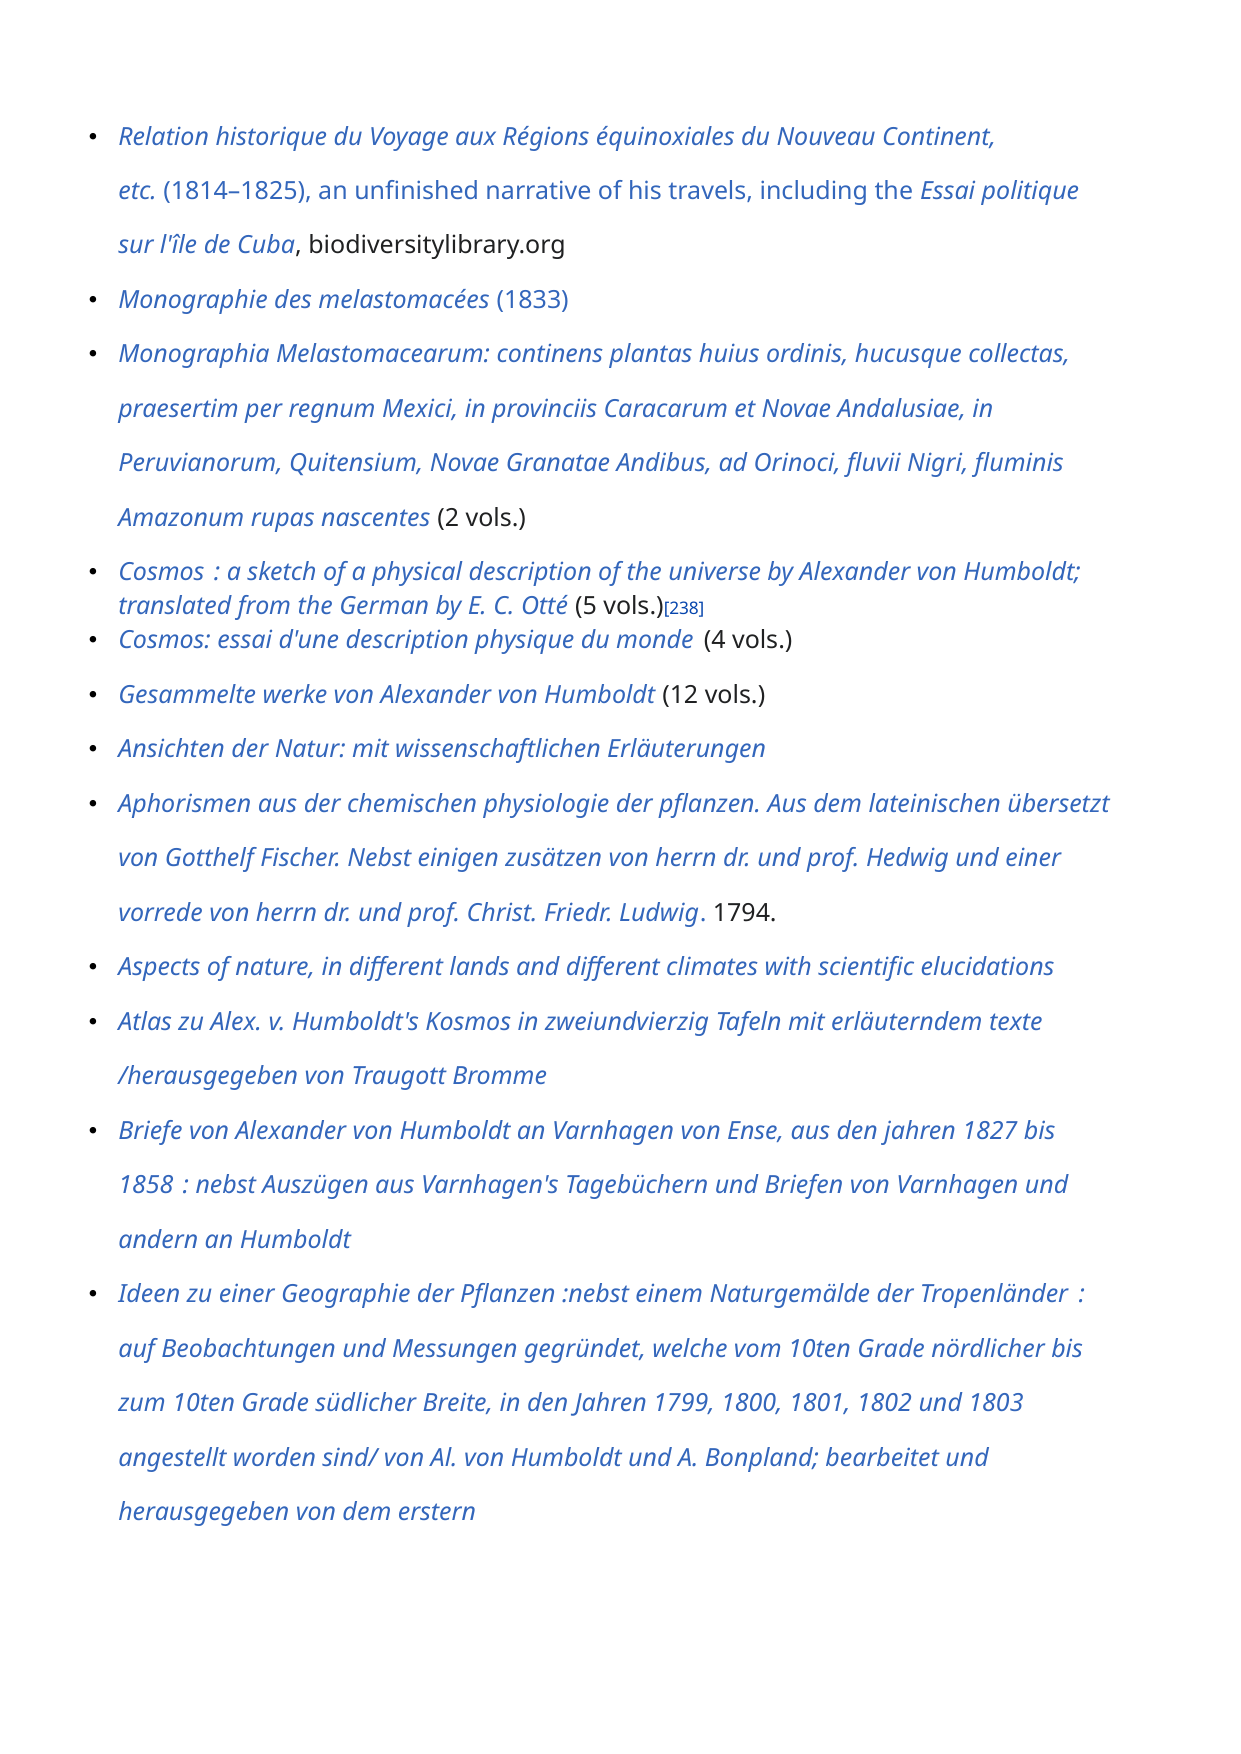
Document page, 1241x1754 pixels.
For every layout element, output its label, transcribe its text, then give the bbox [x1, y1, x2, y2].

list Monographia Melastomacearum: continens plantas huius ordinis, hucusque collectas, praesertim per regnum Mexici, in provinciis Caracarum et Novae Andalusiae, in Peruvianorum, Quitensium, Novae Granatae Andibus, ad Orinoci, fluvii Nigri, fluminis Amazonum rupas nascentes (2 vols.) [118, 336, 1122, 533]
list Briefe von Alexander von Humboldt an Varnhagen von Ense, aus den jahren 1827 bis 1858 : nebst Auszügen aus Varnhagen's Tagebüchern und Briefen von Varnhagen und andern an Humboldt [118, 1112, 1122, 1255]
list Cosmos : a sketch of a physical description of the universe by Alexander von Humboldt; translated from the German by E. C. Otté (5 vols.)[238] [118, 554, 1122, 622]
list Ideen zu einer Geographie der Pflanzen :nebst einem Naturgemälde der Tropenländer : auf Beobachtungen und Messungen gegründet, welche vom 10ten Grade nördlicher bis zum 10ten Grade südlicher Breite, in den Jahren 1799, 1800, 1801, 1802 und 1803 angestellt worden sind/ von Al. von Humboldt und A. Bonpland; bearbeitet und herausgegeben von dem erstern [118, 1276, 1122, 1528]
list Aspects of nature, in different lands and different climates with scientific elucidations [118, 949, 1122, 983]
list Aphorismen aus der chemischen physiologie der pflanzen. Aus dem lateinischen übersetzt von Gotthelf Fischer. Nebst einigen zusätzen von herrn dr. und prof. Hedwig und einer vorrede von herrn dr. und prof. Christ. Friedr. Ludwig. 1794. [118, 786, 1122, 928]
list Ansichten der Natur: mit wissenschaftlichen Erläuterungen [118, 731, 1122, 765]
list Monographie des melastomacées (1833) [118, 282, 1122, 316]
list Relation historique du Voyage aux Régions équinoxiales du Nouveau Continent, etc. (1814–1825), an unfinished narrative of his travels, including the Essai politique sur l'île de Cuba, biodiversitylibrary.org [118, 118, 1122, 261]
list Cosmos: essai d'une description physique du monde (4 vols.) [118, 622, 1122, 656]
list Atlas zu Alex. v. Humboldt's Kosmos in zweiundvierzig Tafeln mit erläuterndem texte /herausgegeben von Traugott Bromme [118, 1003, 1122, 1092]
list Gesammelte werke von Alexander von Humboldt (12 vols.) [118, 677, 1122, 711]
